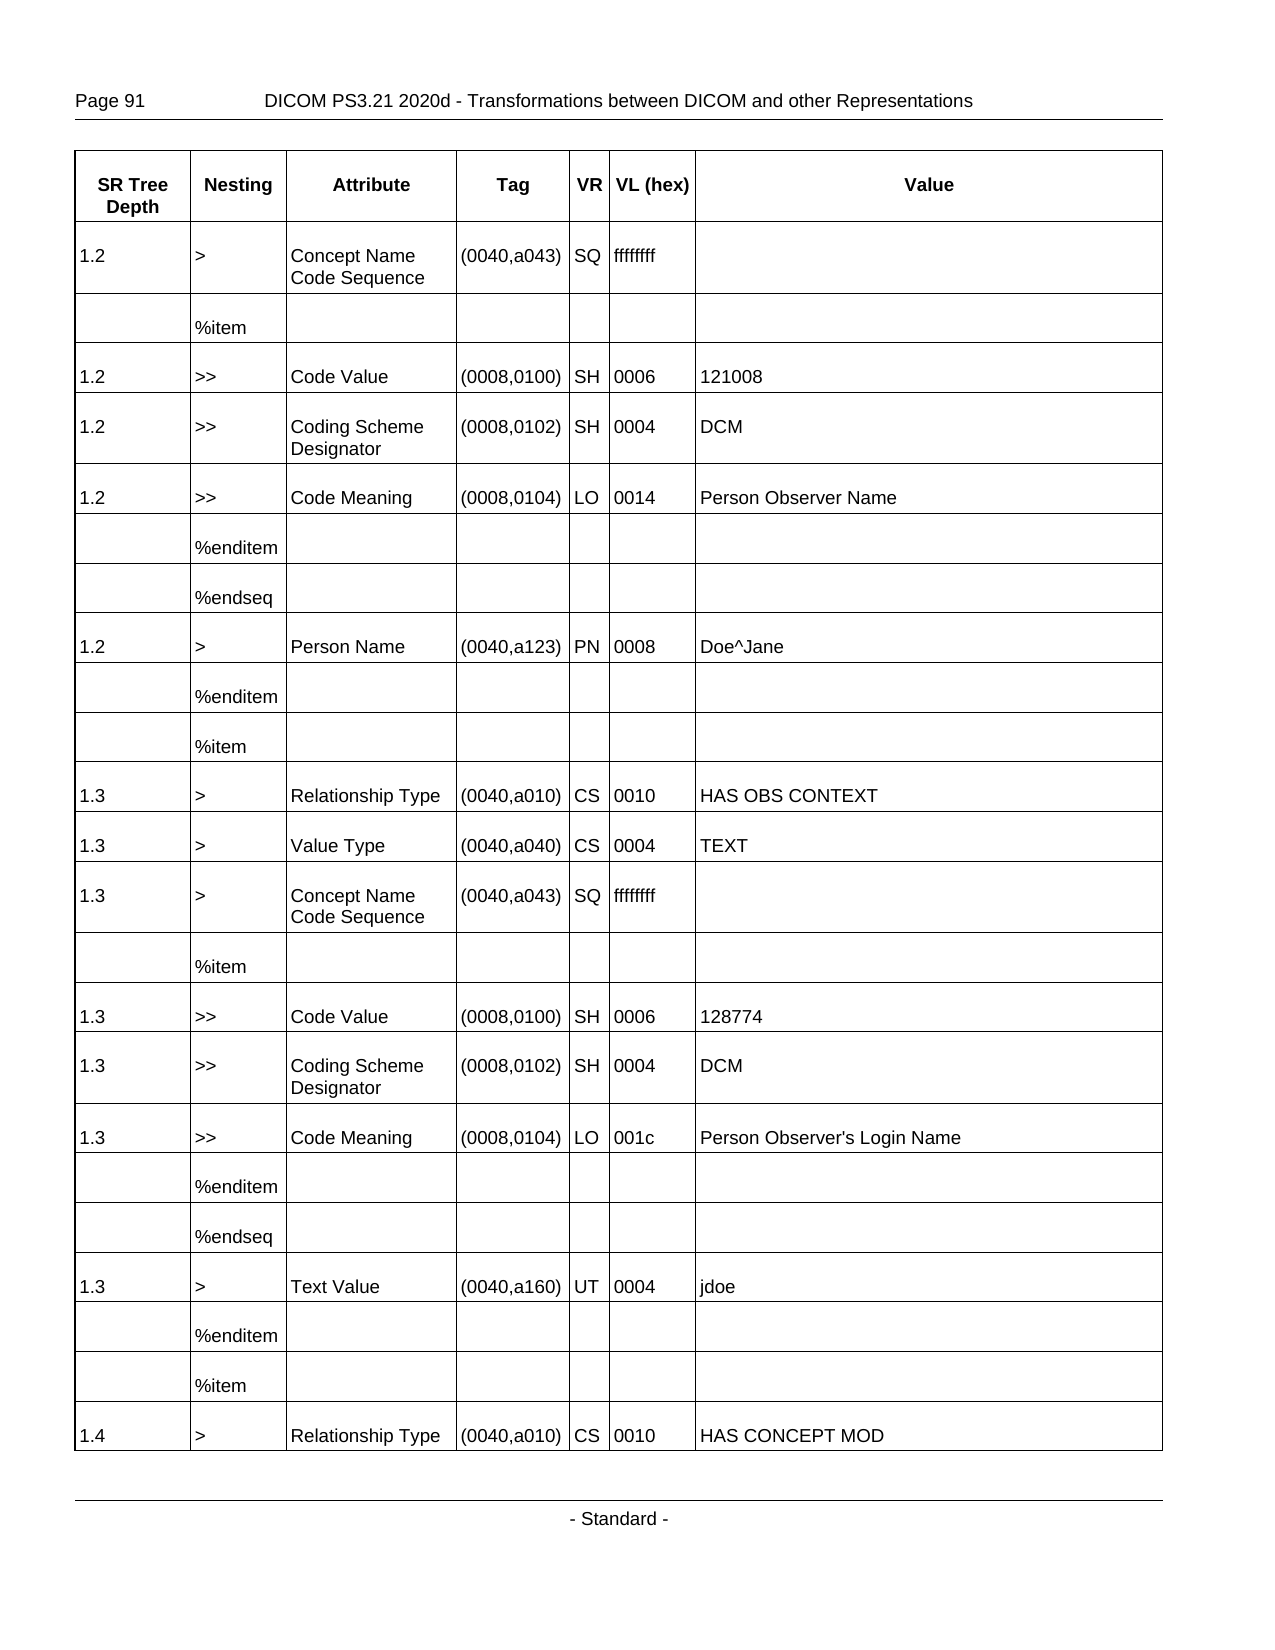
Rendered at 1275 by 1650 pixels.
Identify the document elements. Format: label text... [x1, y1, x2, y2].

table_cell %item [191, 294, 286, 342]
table_cell [457, 1352, 569, 1401]
table_cell [76, 1153, 190, 1202]
table_cell 1.4 [76, 1402, 190, 1450]
table_cell (0008,0102) [457, 393, 569, 463]
table_cell >> [191, 393, 286, 463]
table_cell 0008 [610, 613, 695, 662]
table_cell [696, 514, 1162, 562]
table_cell > [191, 1402, 286, 1450]
table_cell [457, 294, 569, 342]
table_cell [76, 564, 190, 612]
table_cell > [191, 862, 286, 932]
table_cell [570, 294, 609, 342]
table_cell >> [191, 983, 286, 1031]
table_cell [76, 294, 190, 342]
table_cell [287, 1302, 456, 1351]
table_cell >> [191, 343, 286, 392]
table_cell 0010 [610, 1402, 695, 1450]
table_header Tag [457, 151, 569, 221]
table_cell [457, 933, 569, 982]
table_cell >> [191, 1104, 286, 1152]
table_cell [696, 222, 1162, 292]
table_cell %item [191, 933, 286, 982]
table_cell > [191, 222, 286, 292]
table_header Nesting [191, 151, 286, 221]
table_cell Person Observer Name [696, 464, 1162, 513]
table_cell >> [191, 1032, 286, 1102]
table_cell [287, 564, 456, 612]
table_cell (0040,a123) [457, 613, 569, 662]
table_cell SH [570, 393, 609, 463]
table_cell 1.3 [76, 862, 190, 932]
table_cell [457, 1302, 569, 1351]
table_cell Concept Name Code Sequence [287, 862, 456, 932]
table_cell Relationship Type [287, 762, 456, 811]
table_cell (0040,a043) [457, 862, 569, 932]
table_cell [570, 564, 609, 612]
table_cell (0008,0100) [457, 343, 569, 392]
table_cell (0040,a010) [457, 762, 569, 811]
table_cell Concept Name Code Sequence [287, 222, 456, 292]
table_cell [287, 514, 456, 562]
table_cell [287, 663, 456, 712]
table_cell [696, 294, 1162, 342]
table_cell (0008,0104) [457, 464, 569, 513]
table_cell [76, 1352, 190, 1401]
table_cell (0008,0100) [457, 983, 569, 1031]
table_cell Code Meaning [287, 1104, 456, 1152]
table_cell 1.2 [76, 343, 190, 392]
table_cell Code Value [287, 983, 456, 1031]
table_cell Code Value [287, 343, 456, 392]
table_cell [610, 1153, 695, 1202]
table_cell %item [191, 1352, 286, 1401]
table_cell [287, 294, 456, 342]
table_cell %endseq [191, 1203, 286, 1252]
table_cell 0004 [610, 1253, 695, 1301]
table_cell ffffffff [610, 862, 695, 932]
table_cell (0040,a043) [457, 222, 569, 292]
table_cell (0040,a010) [457, 1402, 569, 1450]
table_cell Person Observer's Login Name [696, 1104, 1162, 1152]
table_cell Relationship Type [287, 1402, 456, 1450]
table_cell [610, 294, 695, 342]
table_cell 1.3 [76, 1253, 190, 1301]
table_cell 0004 [610, 812, 695, 861]
table_cell [570, 1153, 609, 1202]
table_cell 1.3 [76, 762, 190, 811]
table_cell %enditem [191, 514, 286, 562]
table_cell > [191, 762, 286, 811]
table_cell PN [570, 613, 609, 662]
table_cell [570, 933, 609, 982]
table_cell TEXT [696, 812, 1162, 861]
table_cell 001c [610, 1104, 695, 1152]
table_cell [696, 862, 1162, 932]
table_cell Coding Scheme Designator [287, 393, 456, 463]
table_cell >> [191, 464, 286, 513]
table_cell > [191, 1253, 286, 1301]
table_cell %enditem [191, 663, 286, 712]
table_cell %endseq [191, 564, 286, 612]
table_cell [696, 663, 1162, 712]
table_cell 1.3 [76, 812, 190, 861]
table_cell 121008 [696, 343, 1162, 392]
table_cell [696, 933, 1162, 982]
table_cell [287, 933, 456, 982]
table_cell Text Value [287, 1253, 456, 1301]
table_cell [610, 933, 695, 982]
table_cell [610, 1352, 695, 1401]
table_cell [610, 564, 695, 612]
table_cell [570, 713, 609, 761]
table_cell ffffffff [610, 222, 695, 292]
table_cell SH [570, 983, 609, 1031]
table_cell 0010 [610, 762, 695, 811]
table_cell %item [191, 713, 286, 761]
table_cell LO [570, 464, 609, 513]
table_cell [76, 933, 190, 982]
table_cell [696, 1153, 1162, 1202]
table_cell [610, 1203, 695, 1252]
table_cell > [191, 613, 286, 662]
table_cell Doe^Jane [696, 613, 1162, 662]
table_cell [457, 1153, 569, 1202]
table_cell 0006 [610, 983, 695, 1031]
table_cell [457, 1203, 569, 1252]
table_cell %enditem [191, 1153, 286, 1202]
table_cell 1.3 [76, 983, 190, 1031]
table_cell [570, 514, 609, 562]
table_cell SH [570, 1032, 609, 1102]
table_cell [696, 713, 1162, 761]
table_cell SQ [570, 222, 609, 292]
table_cell [76, 1302, 190, 1351]
table_cell [570, 663, 609, 712]
table_cell [76, 514, 190, 562]
table_cell [457, 663, 569, 712]
table_cell 0006 [610, 343, 695, 392]
table_cell 128774 [696, 983, 1162, 1031]
table_cell [76, 1203, 190, 1252]
table_cell 0014 [610, 464, 695, 513]
table_cell [570, 1352, 609, 1401]
table_cell UT [570, 1253, 609, 1301]
table_cell jdoe [696, 1253, 1162, 1301]
table_cell DCM [696, 1032, 1162, 1102]
table_cell Code Meaning [287, 464, 456, 513]
table_header SR Tree Depth [76, 151, 190, 221]
table_cell [696, 1352, 1162, 1401]
table_cell 1.2 [76, 613, 190, 662]
table_header VR [570, 151, 609, 221]
table_header Attribute [287, 151, 456, 221]
table_cell [457, 514, 569, 562]
table_cell [457, 713, 569, 761]
table_cell Value Type [287, 812, 456, 861]
table_cell [570, 1302, 609, 1351]
table_cell HAS CONCEPT MOD [696, 1402, 1162, 1450]
table_cell %enditem [191, 1302, 286, 1351]
table_cell [76, 663, 190, 712]
table_cell CS [570, 1402, 609, 1450]
table_cell [610, 514, 695, 562]
table_cell [287, 1203, 456, 1252]
table_cell 1.2 [76, 464, 190, 513]
table_cell 1.3 [76, 1032, 190, 1102]
table_cell 1.3 [76, 1104, 190, 1152]
table_cell > [191, 812, 286, 861]
table_cell CS [570, 812, 609, 861]
table_cell [287, 1153, 456, 1202]
table_cell [457, 564, 569, 612]
table_cell SH [570, 343, 609, 392]
table_cell [610, 1302, 695, 1351]
table_cell DCM [696, 393, 1162, 463]
table_cell (0008,0102) [457, 1032, 569, 1102]
table_cell CS [570, 762, 609, 811]
table_cell (0040,a040) [457, 812, 569, 861]
table_cell 0004 [610, 1032, 695, 1102]
table_cell 0004 [610, 393, 695, 463]
table_cell HAS OBS CONTEXT [696, 762, 1162, 811]
table_cell SQ [570, 862, 609, 932]
table_cell [287, 1352, 456, 1401]
table_cell Person Name [287, 613, 456, 662]
table_cell [610, 663, 695, 712]
table_cell [696, 1203, 1162, 1252]
table_cell [287, 713, 456, 761]
table_cell (0008,0104) [457, 1104, 569, 1152]
table_cell 1.2 [76, 393, 190, 463]
table_cell Coding Scheme Designator [287, 1032, 456, 1102]
table_cell [570, 1203, 609, 1252]
table_cell (0040,a160) [457, 1253, 569, 1301]
table_cell 1.2 [76, 222, 190, 292]
table_cell [696, 1302, 1162, 1351]
table_cell LO [570, 1104, 609, 1152]
table_cell [76, 713, 190, 761]
table_cell [696, 564, 1162, 612]
table_header VL (hex) [610, 151, 695, 221]
table_cell [610, 713, 695, 761]
table_header Value [696, 151, 1162, 221]
